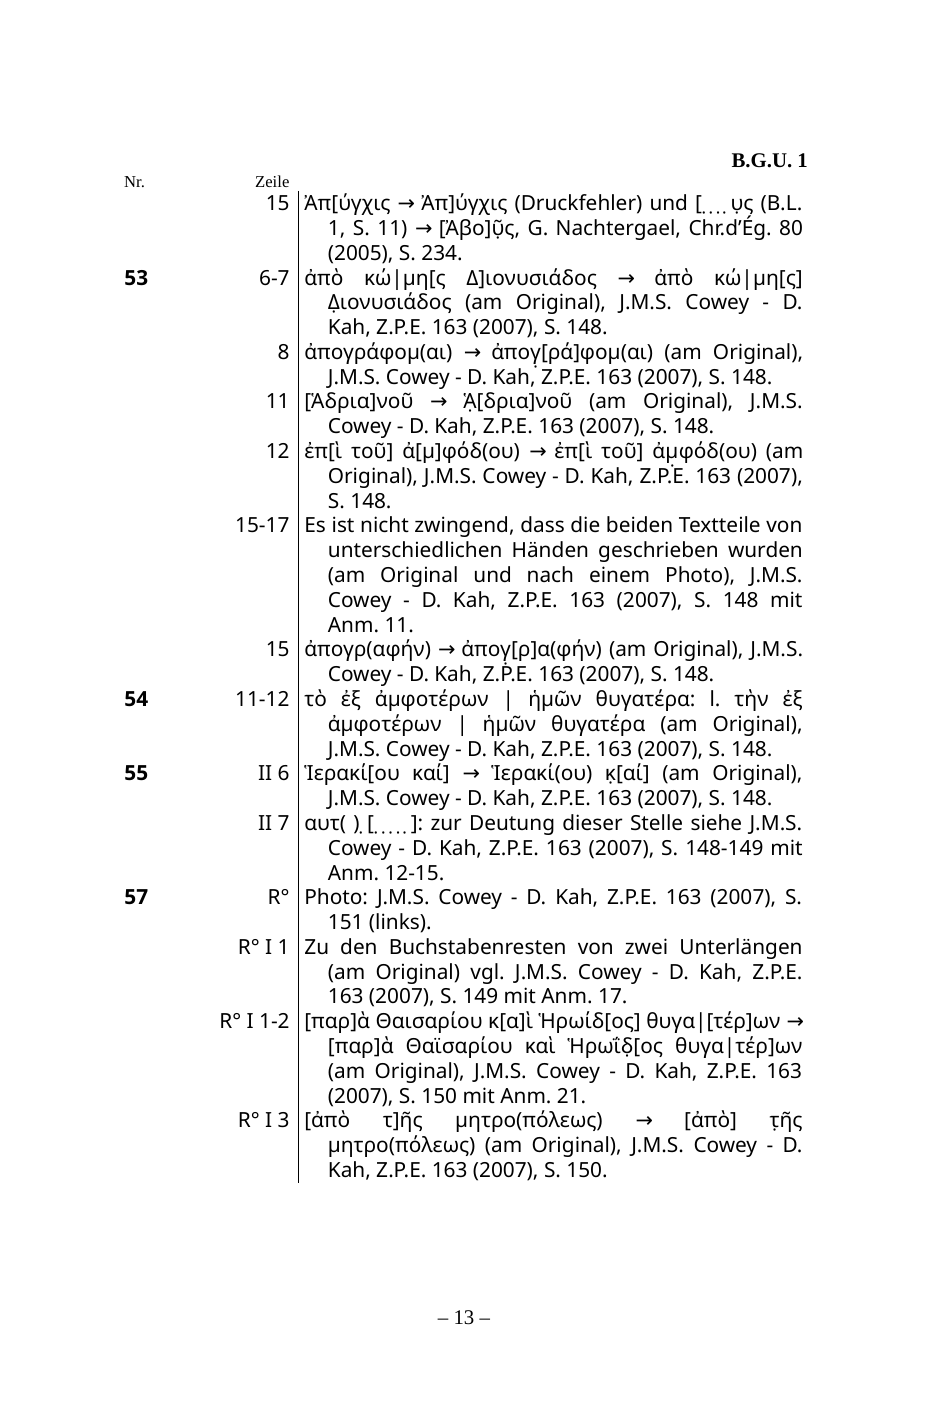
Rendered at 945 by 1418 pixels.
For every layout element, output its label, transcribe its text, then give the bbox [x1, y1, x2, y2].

table_cell 8 [207, 340, 298, 389]
table_cell Es ist nicht zwingend, dass die beiden Textteile von unterschiedlichen Händen geschrieben wurden (am Original und nach einem Photo), J.M.S. Cowey - D. Kah, Z.P.E. 163 (2007), S. 148 mit Anm. 11. [299, 513, 809, 637]
table_cell [118, 1108, 207, 1182]
table_cell R° I 1-2 [207, 1009, 298, 1108]
table_cell R° [207, 885, 298, 934]
table_cell αυτ( ) ̣[ ̣ ̣ ̣ ̣ ̣]: zur Deutung dieser Stelle siehe J.M.S. Cowey - D. Kah, Z.P.E. 163 (2007), S. 148-149 mit Anm. 12-15. [299, 811, 809, 885]
table_cell 15 [207, 191, 298, 265]
table_cell [παρ]ὰ Θαισαρίου κ[α]ὶ Ἡρωίδ[ος] θυγα|[τέρ]ων → [παρ]ὰ Θαϊσαρίου καὶ Ἡρωΐδ̣[ος θυγα|τέρ]ων (am Original), J.M.S. Cowey - D. Kah, Z.P.E. 163 (2007), S. 150 mit Anm. 21. [299, 1009, 809, 1108]
table_cell [118, 513, 207, 637]
table_cell Zu den Buchstabenresten von zwei Unterlängen (am Original) vgl. J.M.S. Cowey - D. Kah, Z.P.E. 163 (2007), S. 149 mit Anm. 17. [299, 935, 809, 1009]
table_cell 11 [207, 389, 298, 439]
table_cell Photo: J.M.S. Cowey - D. Kah, Z.P.E. 163 (2007), S. 151 (links). [299, 885, 809, 934]
table_cell 15-17 [207, 513, 298, 637]
table_cell 53 [118, 265, 207, 339]
table_cell 6-7 [207, 265, 298, 339]
table_cell 54 [118, 687, 207, 761]
table_cell [118, 811, 207, 885]
table_cell 12 [207, 439, 298, 513]
table_cell ἀπὸ κώ|μη[ς Δ]ιονυσιάδος → ἀπὸ κώ|μη[ς] Δ̣ιονυσιάδος (am Original), J.M.S. Cowey - D. Kah, Z.P.E. 163 (2007), S. 148. [299, 265, 809, 339]
table_cell [Ἁδρια]νοῦ → Ἁ̣[δρια]νοῦ (am Original), J.M.S. Cowey - D. Kah, Z.P.E. 163 (2007), S. 148. [299, 389, 809, 439]
table_cell τὸ ἐξ ἀμφοτέρων | ἡμῶν θυγατέρα: l. τὴν ἐξ ἀμφοτέρων | ἡμῶν θυγατέρα (am Original), J.M.S. Cowey - D. Kah, Z.P.E. 163 (2007), S. 148. [299, 687, 809, 761]
table_cell [118, 1009, 207, 1108]
table_cell [118, 389, 207, 439]
table_cell [ἀπὸ τ]ῆς μητρο(πόλεως) → [ἀπὸ] τ̣ῆς μητρο(πόλεως) (am Original), J.M.S. Cowey - D. Kah, Z.P.E. 163 (2007), S. 150. [299, 1108, 809, 1182]
table_cell [118, 935, 207, 1009]
table_cell [118, 340, 207, 389]
table_cell Ἀπ[ύγχις → Ἀπ]ύγχις (Druckfehler) und [ ̣ ̣ ̣ ̣υ̣ς (B.L. 1, S. 11) → [Ἀβο]ῦ̣ς, G. Nachtergael, Chr.d’Ég. 80 (2005), S. 234. [299, 191, 809, 265]
table_cell 15 [207, 637, 298, 687]
table_cell 55 [118, 761, 207, 811]
table_cell ἐπ[ὶ τοῦ] ἀ[μ]φόδ(ου) → ἐπ[ὶ τοῦ] ἀμ̣φόδ(ου) (am Original), J.M.S. Cowey - D. Kah, Z.P.E. 163 (2007), S. 148. [299, 439, 809, 513]
table_cell II 6 [207, 761, 298, 811]
table_cell [118, 191, 207, 265]
table_cell [118, 439, 207, 513]
table_cell 57 [118, 885, 207, 934]
table_cell Ἱερακί[ου καί] → Ἱερακί(ου) κ̣[αί] (am Original), J.M.S. Cowey - D. Kah, Z.P.E. 163 (2007), S. 148. [299, 761, 809, 811]
table_cell R° I 1 [207, 935, 298, 1009]
table_cell 11-12 [207, 687, 298, 761]
table_cell II 7 [207, 811, 298, 885]
table_cell ἀπογρ(αφήν) → ἀπογ̣[ρ]α(φήν) (am Original), J.M.S. Cowey - D. Kah, Z.P.E. 163 (2007), S. 148. [299, 637, 809, 687]
table_cell R° I 3 [207, 1108, 298, 1182]
table_cell ἀπογράφομ(αι) → ἀπογ̣[ρά]φομ(αι) (am Original), J.M.S. Cowey - D. Kah, Z.P.E. 163 (2007), S. 148. [299, 340, 809, 389]
table_cell [118, 637, 207, 687]
